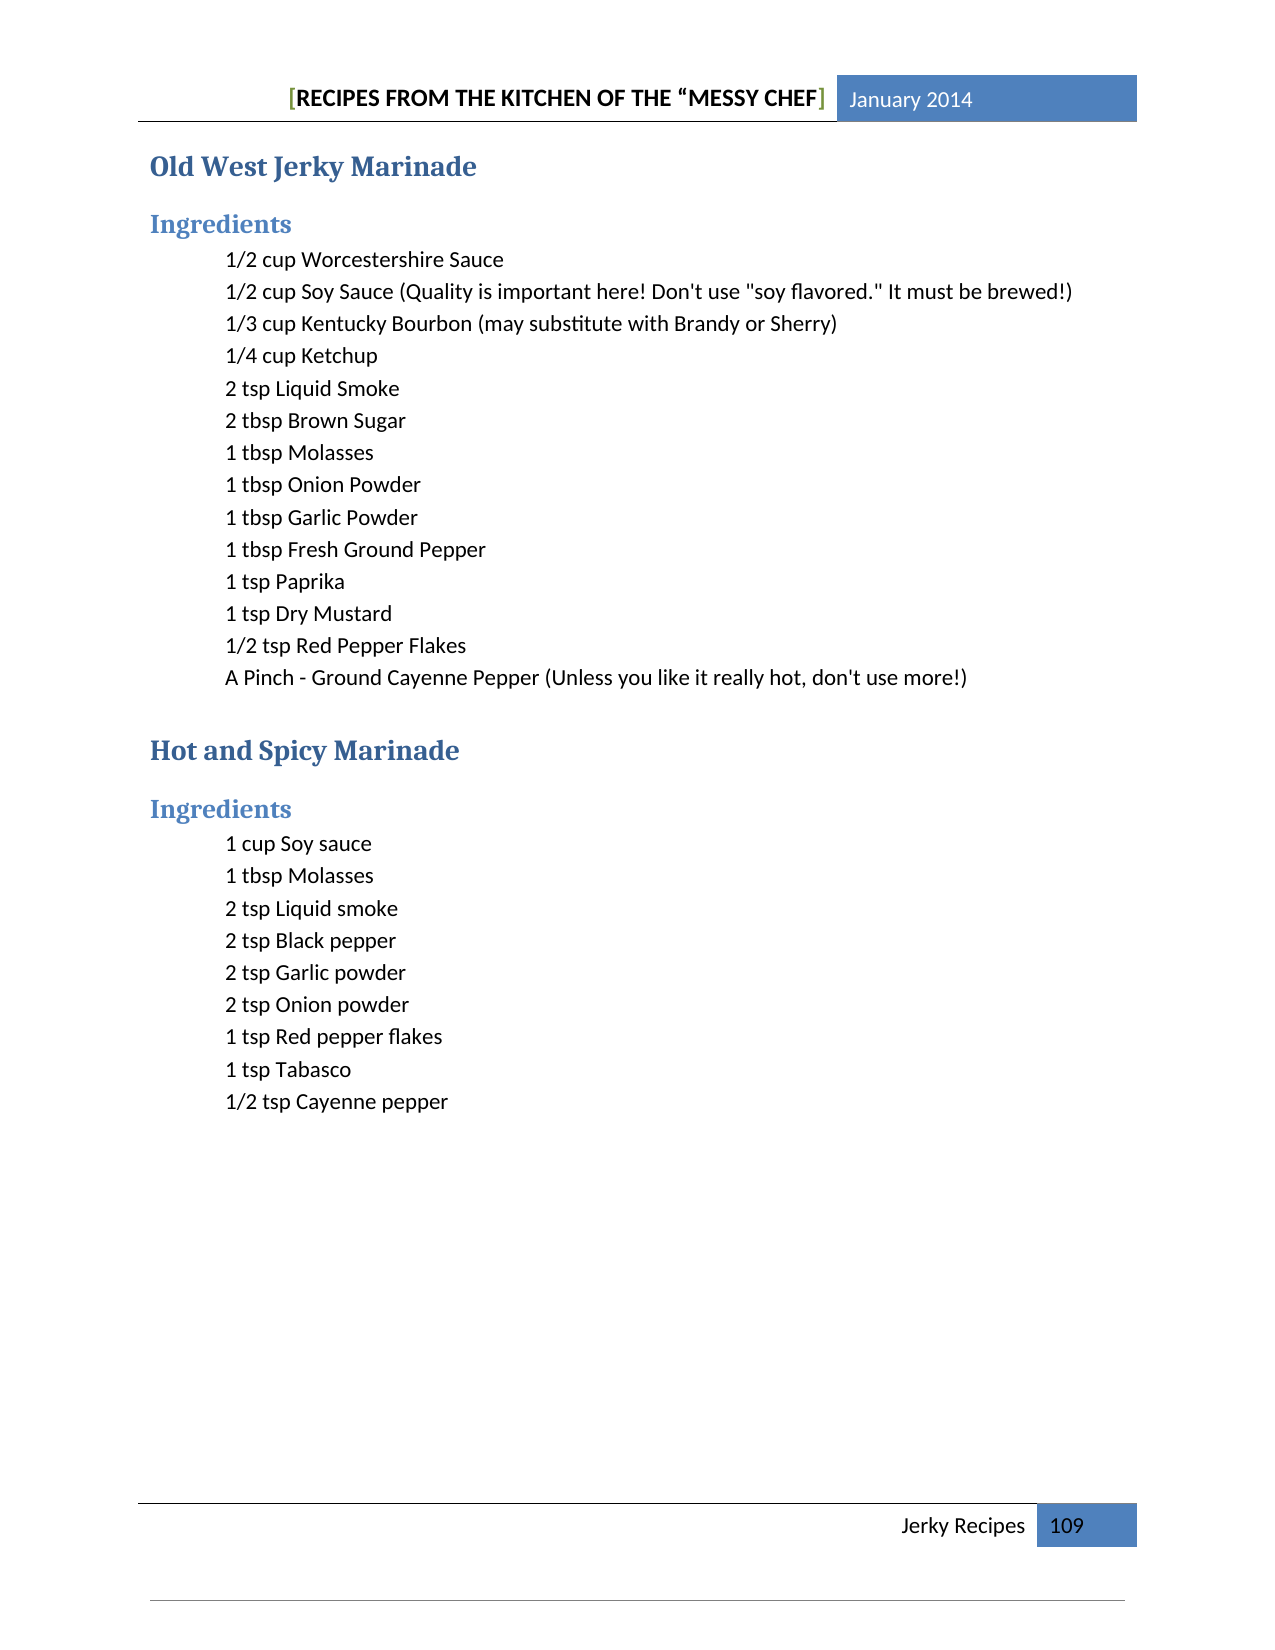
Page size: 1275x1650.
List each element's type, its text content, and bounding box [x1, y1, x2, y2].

list 1 tbsp Molasses [225, 438, 1125, 466]
subtitle Old West Jerky Marinade [150, 150, 1125, 183]
list 2 tsp Liquid Smoke [225, 374, 1125, 402]
list 2 tsp Onion powder [225, 990, 1125, 1018]
list 1 cup Soy sauce [225, 829, 1125, 857]
list 1/2 cup Worcestershire Sauce [225, 245, 1125, 273]
list 2 tsp Black pepper [225, 926, 1125, 954]
list 2 tsp Liquid smoke [225, 894, 1125, 922]
subtitle Hot and Spicy Marinade [150, 734, 1125, 768]
list 2 tsp Garlic powder [225, 958, 1125, 986]
list 1/3 cup Kentucky Bourbon (may substitute with Brandy or Sherry) [225, 309, 1125, 337]
list 1 tbsp Onion Powder [225, 470, 1125, 498]
list 1 tsp Red pepper flakes [225, 1022, 1125, 1051]
list 1/2 cup Soy Sauce (Quality is important here! Don't use "soy flavored." It must be brewed!) [225, 277, 1125, 305]
list 1 tsp Paprika [225, 567, 1125, 595]
list 1 tsp Tabasco [225, 1055, 1125, 1083]
subtitle Ingredients [150, 209, 1125, 241]
list 1 tsp Dry Mustard [225, 599, 1125, 627]
list A Pinch - Ground Cayenne Pepper (Unless you like it really hot, don't use more!) [225, 663, 1125, 692]
list 1/2 tsp Red Pepper Flakes [225, 631, 1125, 659]
subtitle Ingredients [150, 794, 1125, 825]
list 1 tbsp Fresh Ground Pepper [225, 535, 1125, 563]
list 1 tbsp Garlic Powder [225, 503, 1125, 531]
list 1/4 cup Ketchup [225, 342, 1125, 370]
list 1/2 tsp Cayenne pepper [225, 1087, 1125, 1115]
list 2 tbsp Brown Sugar [225, 406, 1125, 434]
list 1 tbsp Molasses [225, 862, 1125, 889]
